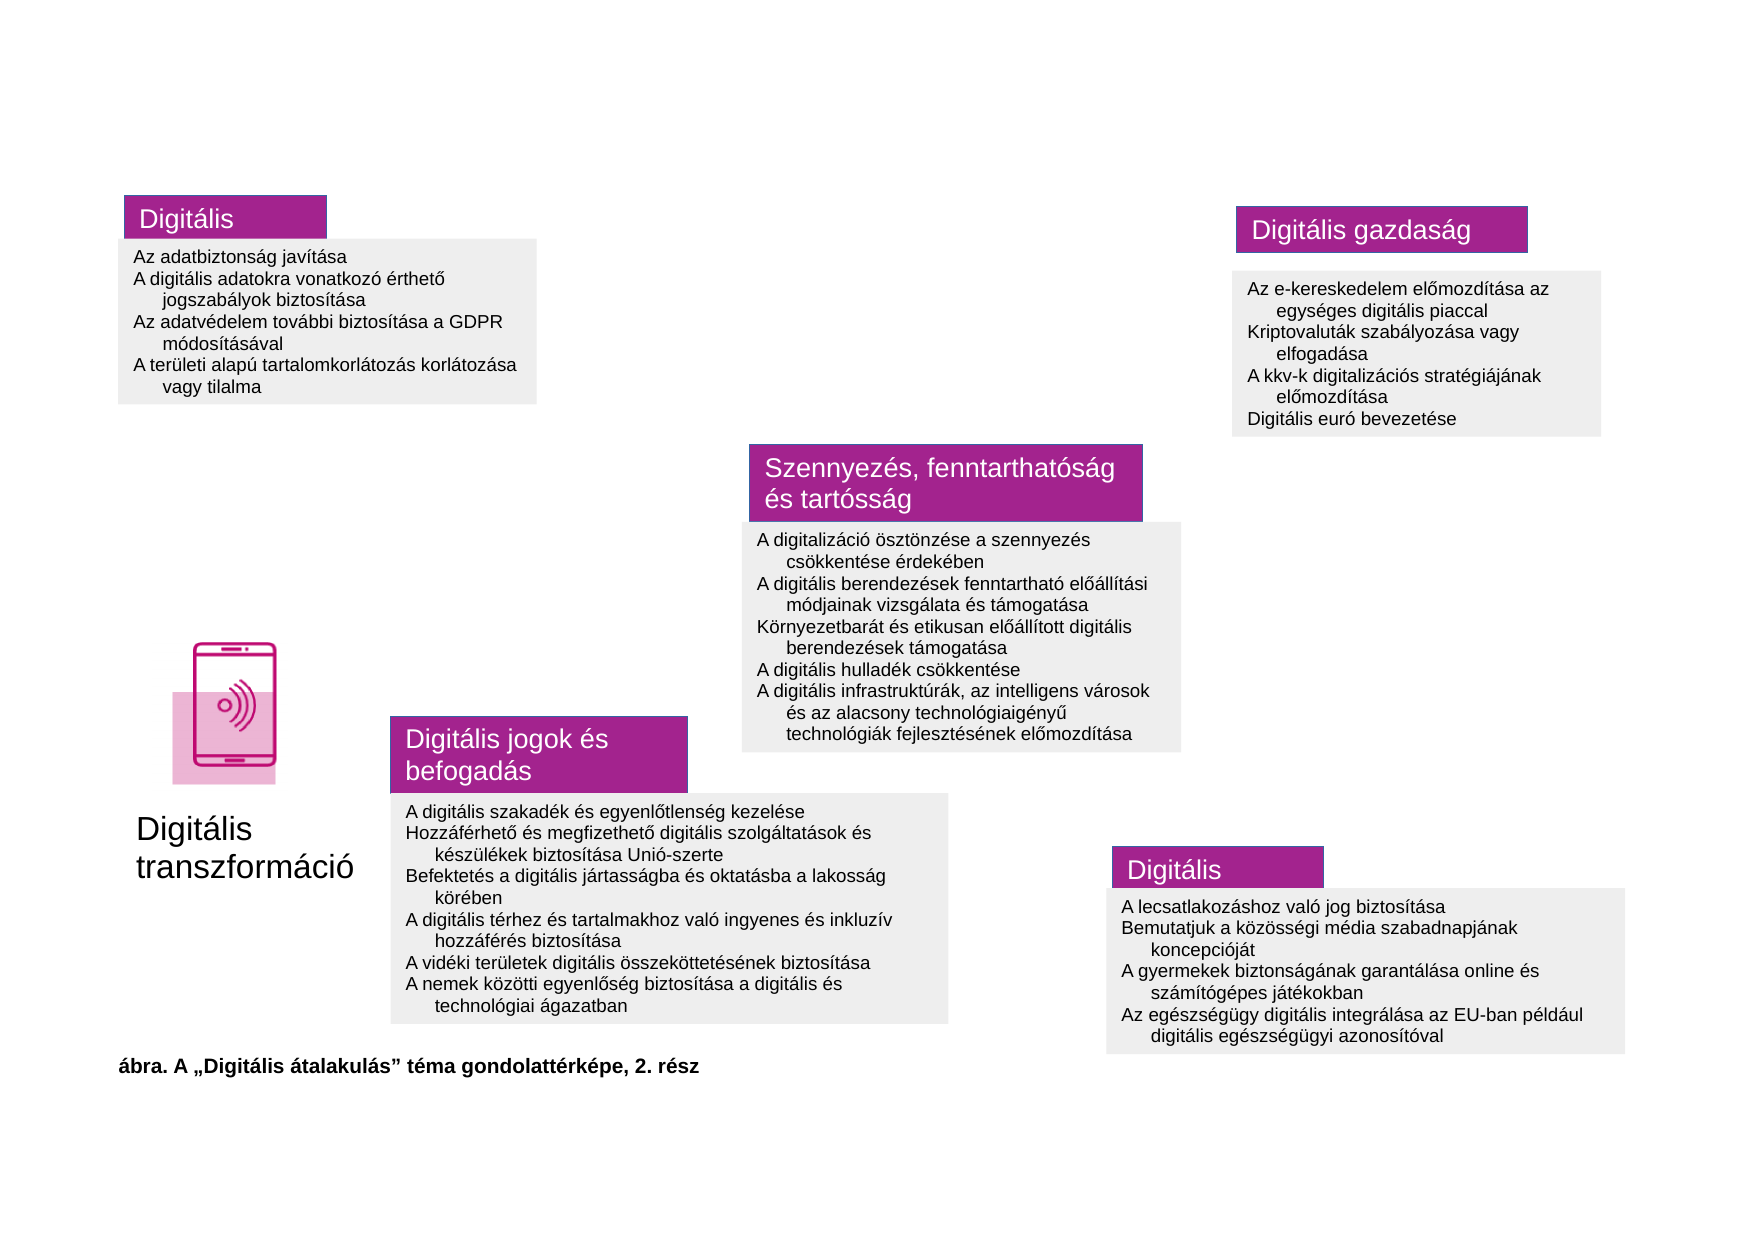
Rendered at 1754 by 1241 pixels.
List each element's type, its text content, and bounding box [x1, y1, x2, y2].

text ábra. A „Digitális átalakulás” téma gondolattérképe, 2. rész [118, 208, 1625, 1078]
picture [152, 635, 288, 791]
